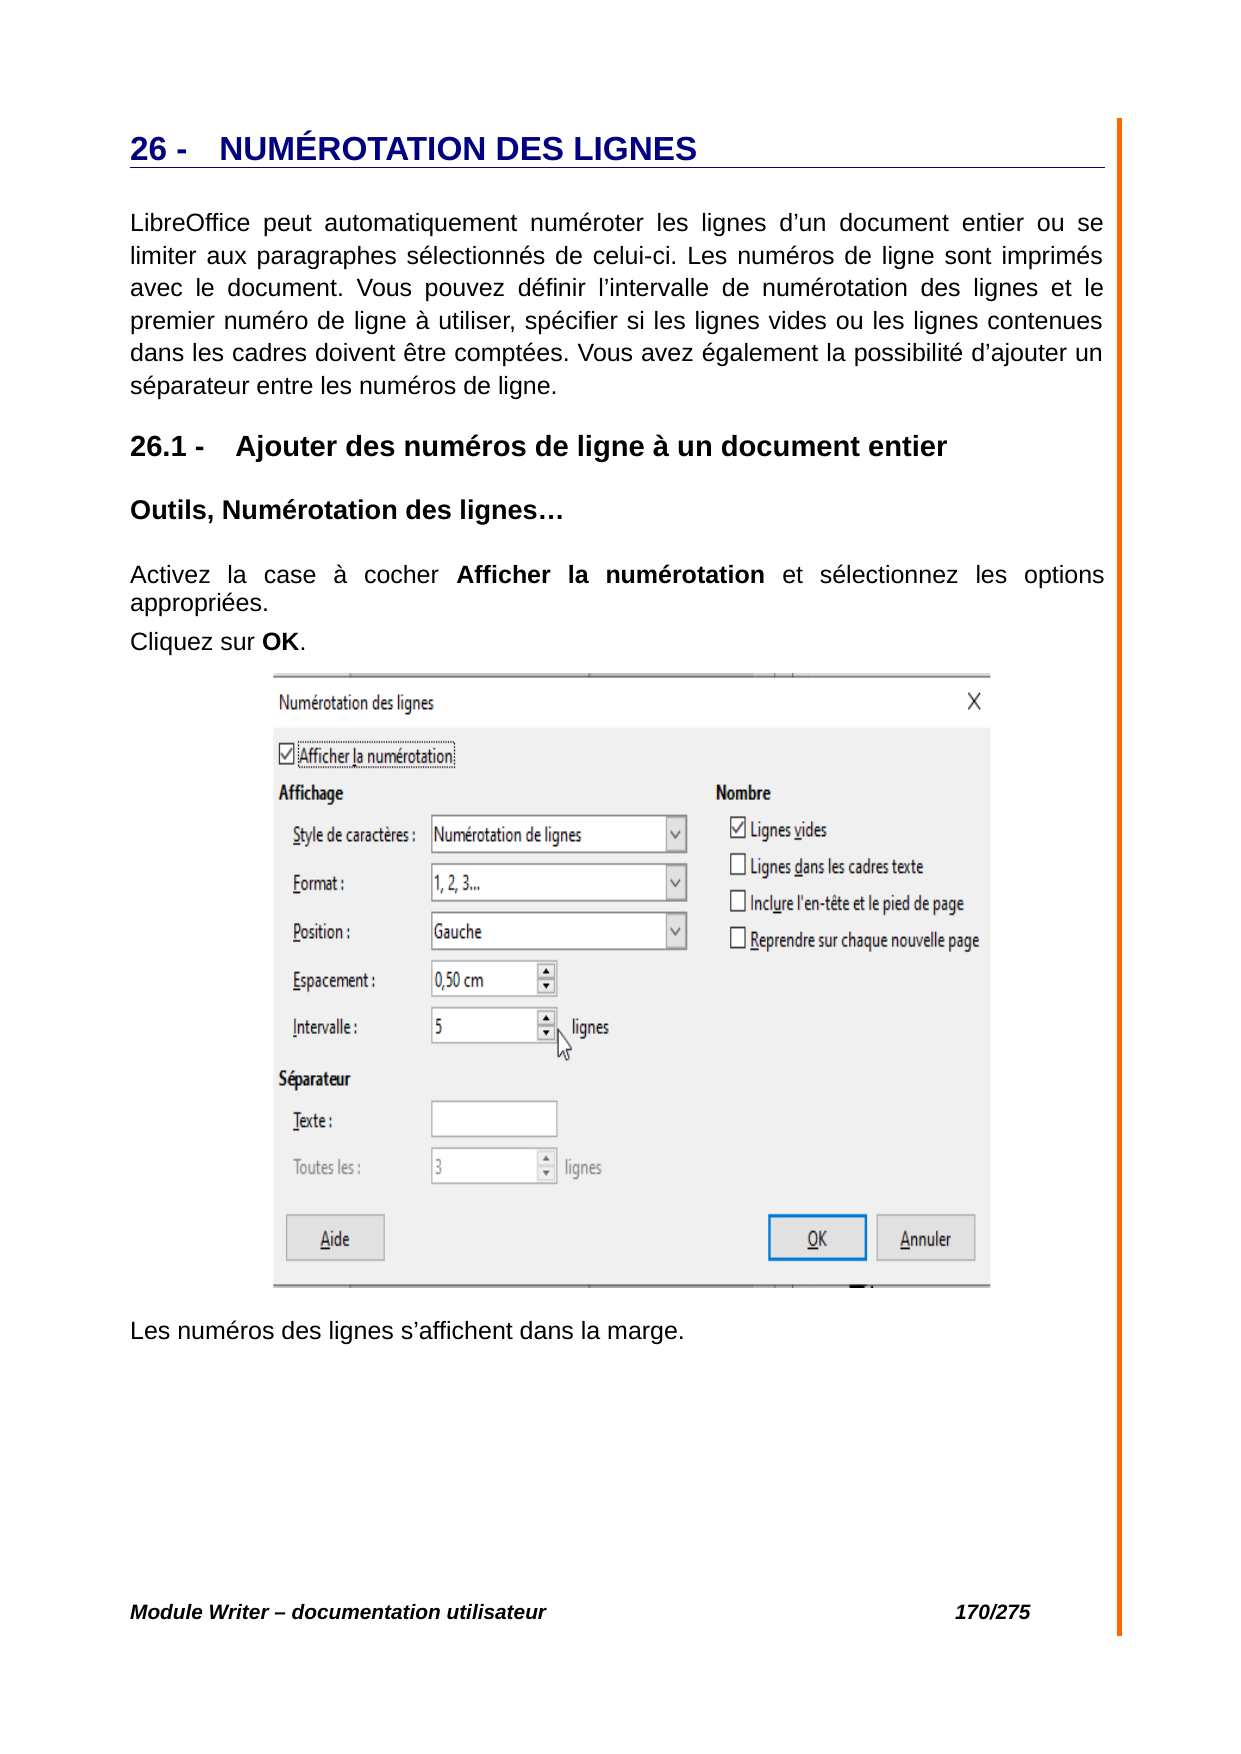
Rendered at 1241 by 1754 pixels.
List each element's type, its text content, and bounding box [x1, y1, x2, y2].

text Les numéros des lignes s’affichent dans la marge. [130, 656, 1105, 1344]
subtitle Numérotation des lignes [130, 130, 1105, 167]
text Outils, Numérotation des lignes… [130, 495, 1105, 525]
subtitle Ajouter des numéros de ligne à un document entier [130, 430, 1105, 463]
text Activez la case à cocher Afficher la numérotation et sélectionnez les options appropriées. [130, 560, 1105, 616]
picture [273, 673, 991, 1288]
text Cliquez sur OK. [130, 628, 1105, 656]
text LibreOffice peut automatiquement numéroter les lignes d’un document entier ou se limiter aux paragraphes sélectionnés de celui-ci. Les numéros de ligne sont imprimés avec le document. Vous pouvez définir l’intervalle de numérotation des lignes et le premier numéro de ligne à utiliser, spécifier si les lignes vides ou les lignes contenues dans les cadres doivent être comptées. Vous avez également la possibilité d’ajouter un séparateur entre les numéros de ligne. [130, 206, 1105, 401]
